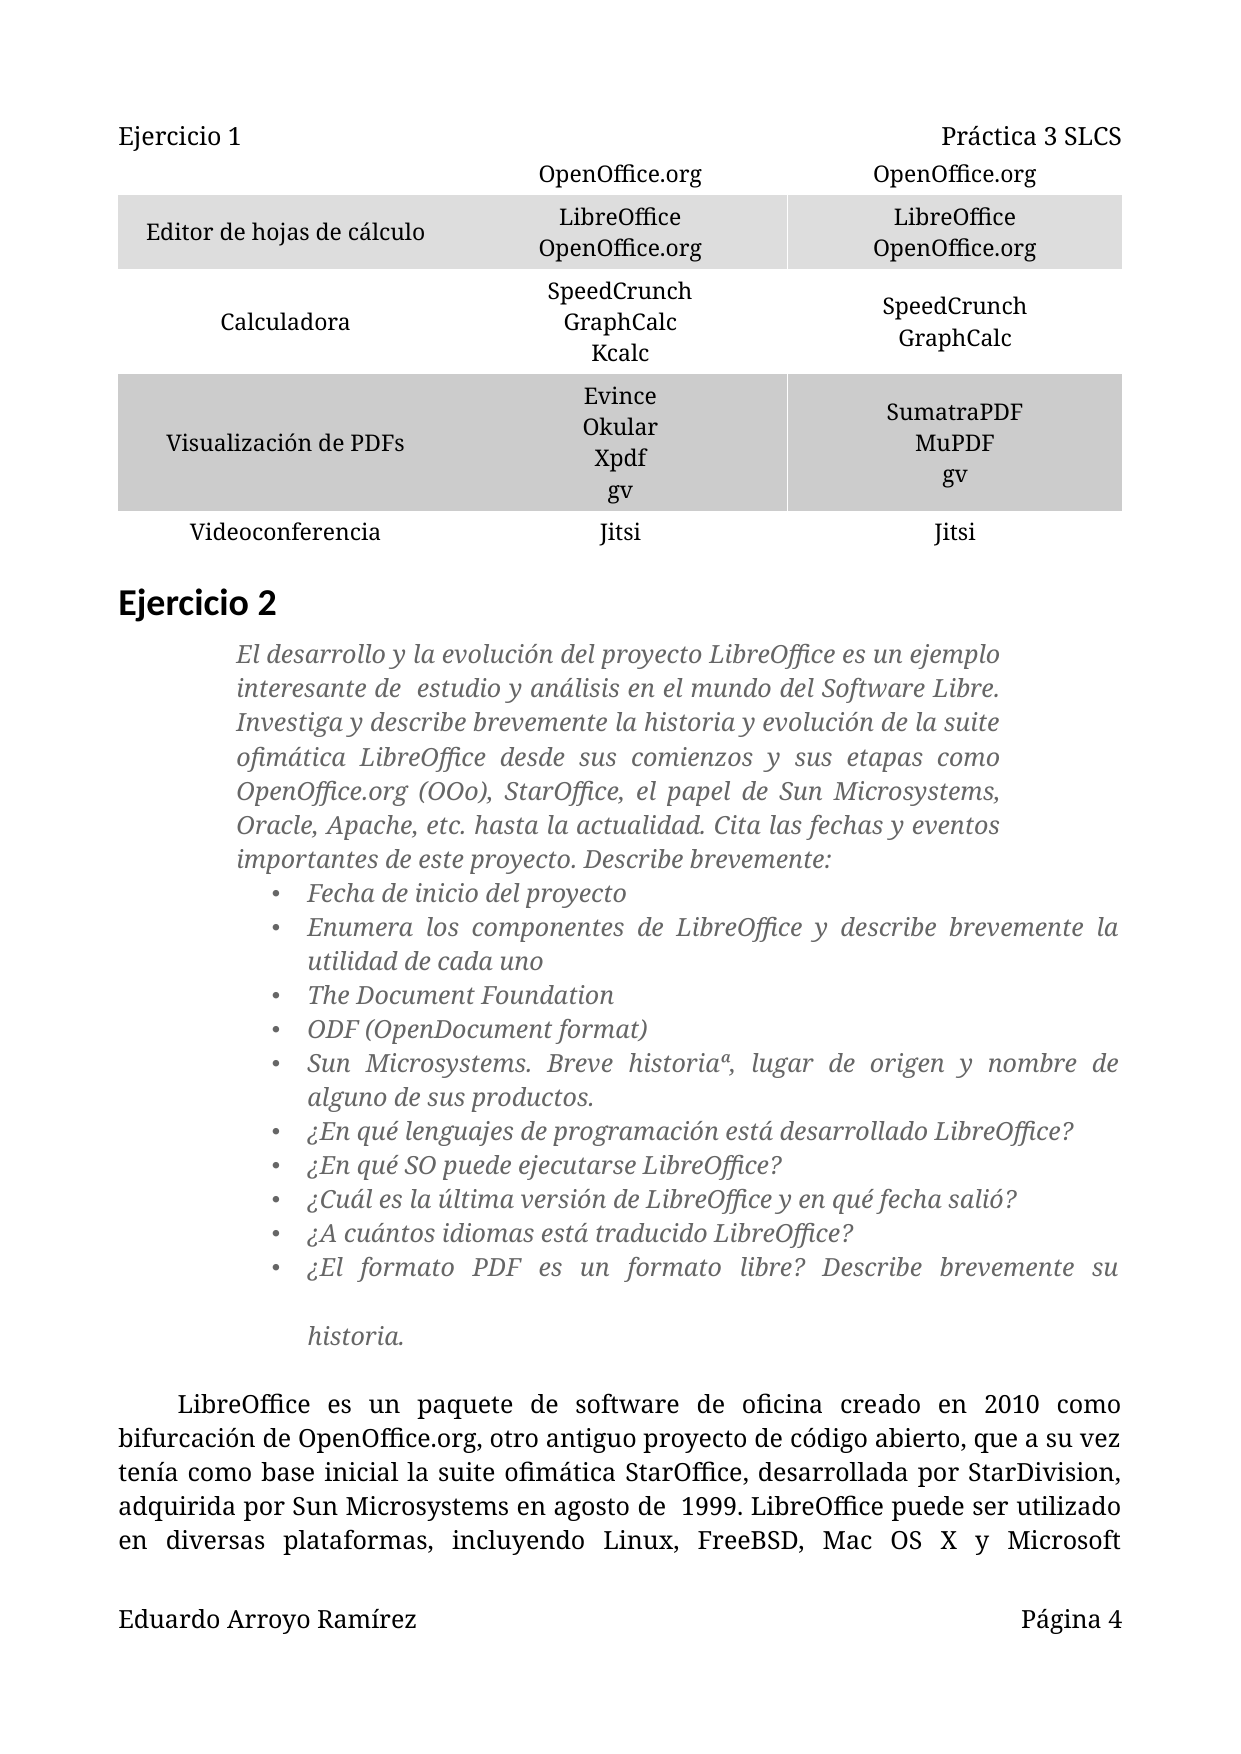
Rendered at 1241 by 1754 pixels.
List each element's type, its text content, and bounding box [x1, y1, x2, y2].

table_cell Jitsi [453, 511, 787, 553]
table_cell LibreOffice OpenOffice.org [453, 195, 787, 269]
table_cell [118, 152, 453, 195]
table_cell SpeedCrunch GraphCalc Kcalc [453, 269, 787, 374]
list Enumera los componentes de LibreOffice y describe brevemente la utilidad de cada uno [272, 909, 1122, 978]
table_cell LibreOffice OpenOffice.org [788, 195, 1122, 269]
list ¿El formato PDF es un formato libre? Describe brevemente su historia. [272, 1250, 1122, 1352]
list Sun Microsystems. Breve historiaª, lugar de origen y nombre de alguno de sus productos. [272, 1046, 1122, 1114]
table_cell Evince Okular Xpdf gv [453, 374, 787, 511]
table_cell OpenOffice.org [788, 152, 1122, 195]
list ¿En qué SO puede ejecutarse LibreOffice? [272, 1148, 1122, 1182]
list ¿En qué lenguajes de programación está desarrollado LibreOffice? [272, 1114, 1122, 1148]
list The Document Foundation [272, 978, 1122, 1012]
list ¿A cuántos idiomas está traducido LibreOffice? [272, 1216, 1122, 1250]
text LibreOffice es un paquete de software de oficina creado en 2010 como bifurcación de OpenOffice.org, otro antiguo proyecto de código abierto, que a su vez tenía como base inicial la suite ofimática StarOffice, desarrollada por StarDivision, adquirida por Sun Microsystems en agosto de 1999. LibreOffice puede ser utilizado en diversas plataformas, incluyendo Linux, FreeBSD, Mac OS X y Microsoft [118, 1386, 1122, 1557]
list ODF (OpenDocument format) [272, 1012, 1122, 1046]
table_cell SumatraPDF MuPDF gv [788, 374, 1122, 511]
subtitle Ejercicio 2 [118, 578, 1122, 624]
text El desarrollo y la evolución del proyecto LibreOffice es un ejemplo interesante de estudio y análisis en el mundo del Software Libre. Investiga y describe brevemente la historia y evolución de la suite ofimática LibreOffice desde sus comienzos y sus etapas como OpenOffice.org (OOo), StarOffice, el papel de Sun Microsystems, Oracle, Apache, etc. hasta la actualidad. Cita las fechas y eventos importantes de este proyecto. Describe brevemente: [236, 637, 1004, 875]
list Fecha de inicio del proyecto [272, 875, 1122, 909]
table_cell Jitsi [788, 511, 1122, 553]
table_cell OpenOffice.org [453, 152, 787, 195]
table_cell Editor de hojas de cálculo [118, 195, 453, 269]
table_cell SpeedCrunch GraphCalc [788, 269, 1122, 374]
table_cell Calculadora [118, 269, 453, 374]
table_cell Videoconferencia [118, 511, 453, 553]
table_cell Visualización de PDFs [118, 374, 453, 511]
list ¿Cuál es la última versión de LibreOffice y en qué fecha salió? [272, 1182, 1122, 1216]
